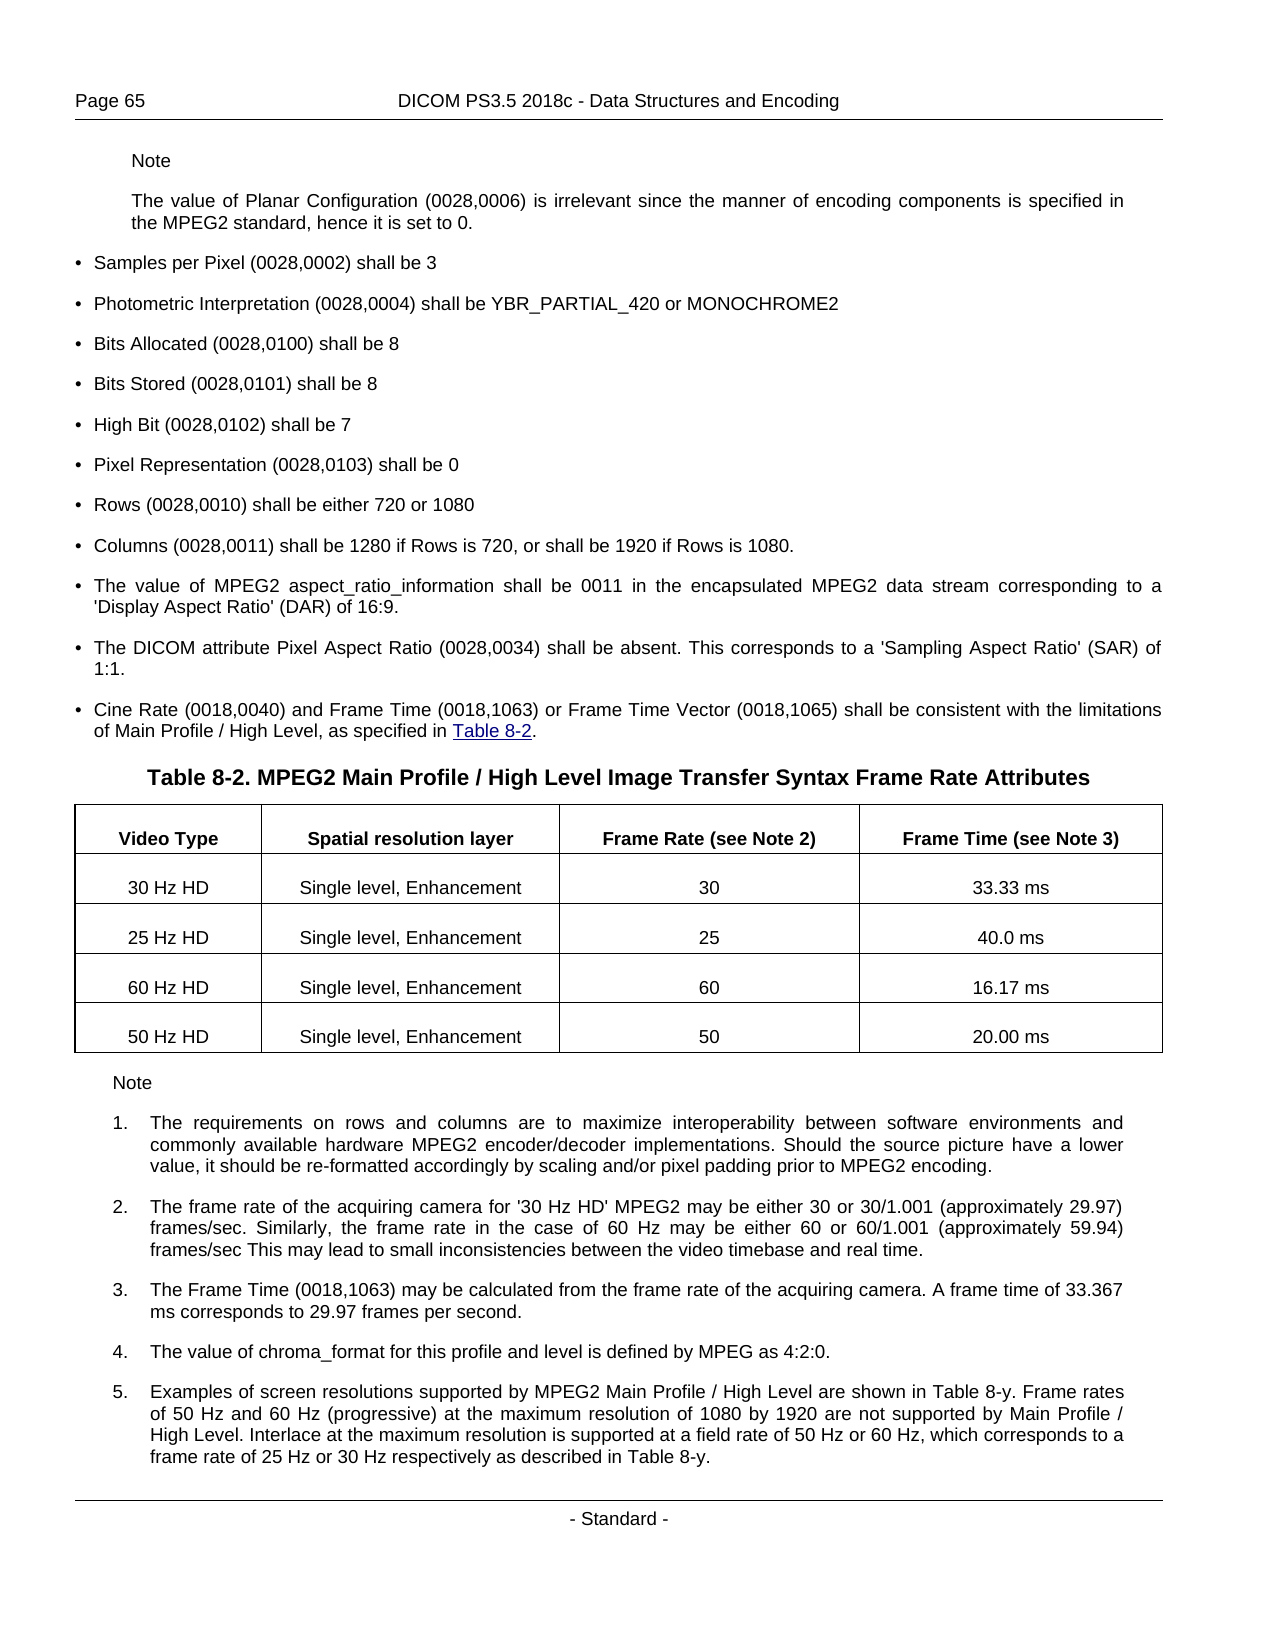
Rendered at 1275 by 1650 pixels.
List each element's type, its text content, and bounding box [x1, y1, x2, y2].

list Photometric Interpretation (0028,0004) shall be YBR_PARTIAL_420 or MONOCHROME2 [75, 292, 1162, 314]
table_cell 25 [560, 904, 859, 952]
list Note [112, 150, 1125, 172]
list High Bit (0028,0102) shall be 7 [75, 413, 1162, 435]
table_cell 33.33 ms [860, 854, 1162, 903]
table_header Spatial resolution layer [262, 805, 559, 853]
list Bits Stored (0028,0101) shall be 8 [75, 373, 1162, 395]
table_cell 40.0 ms [860, 904, 1162, 952]
list The value of Planar Configuration (0028,0006) is irrelevant since the manner of encoding components is specified in the MPEG2 standard, hence it is set to 0. [112, 190, 1125, 233]
table_cell Single level, Enhancement [262, 1003, 559, 1052]
table_cell Single level, Enhancement [262, 904, 559, 952]
list Examples of screen resolutions supported by MPEG2 Main Profile / High Level are shown in Table 8-y. Frame rates of 50 Hz and 60 Hz (progressive) at the maximum resolution of 1080 by 1920 are not supported by Main Profile / High Level. Interlace at the maximum resolution is supported at a field rate of 50 Hz or 60 Hz, which corresponds to a frame rate of 25 Hz or 30 Hz respectively as described in Table 8-y. [112, 1381, 1125, 1467]
table_cell Single level, Enhancement [262, 954, 559, 1002]
table_cell 25 Hz HD [76, 904, 261, 952]
list Bits Allocated (0028,0100) shall be 8 [75, 333, 1162, 354]
table_header Frame Rate (see Note 2) [560, 805, 859, 853]
list The value of MPEG2 aspect_ratio_information shall be 0011 in the encapsulated MPEG2 data stream corresponding to a 'Display Aspect Ratio' (DAR) of 16:9. [75, 575, 1162, 618]
list The requirements on rows and columns are to maximize interoperability between software environments and commonly available hardware MPEG2 encoder/decoder implementations. Should the source picture have a lower value, it should be re-formatted accordingly by scaling and/or pixel padding prior to MPEG2 encoding. [112, 1112, 1125, 1177]
list Pixel Representation (0028,0103) shall be 0 [75, 454, 1162, 475]
list The value of chroma_format for this profile and level is defined by MPEG as 4:2:0. [112, 1341, 1125, 1362]
table_cell 50 Hz HD [76, 1003, 261, 1052]
list Samples per Pixel (0028,0002) shall be 3 [75, 252, 1162, 274]
table_header Frame Time (see Note 3) [860, 805, 1162, 853]
table_header Video Type [76, 805, 261, 853]
table_cell 20.00 ms [860, 1003, 1162, 1052]
list Rows (0028,0010) shall be either 720 or 1080 [75, 494, 1162, 516]
text Table 8-2. MPEG2 Main Profile / High Level Image Transfer Syntax Frame Rate Attributes [75, 764, 1162, 790]
list The Frame Time (0018,1063) may be calculated from the frame rate of the acquiring camera. A frame time of 33.367 ms corresponds to 29.97 frames per second. [112, 1279, 1125, 1322]
table_cell 60 Hz HD [76, 954, 261, 1002]
table_cell 30 [560, 854, 859, 903]
list The DICOM attribute Pixel Aspect Ratio (0028,0034) shall be absent. This corresponds to a 'Sampling Aspect Ratio' (SAR) of 1:1. [75, 637, 1162, 680]
table_cell 30 Hz HD [76, 854, 261, 903]
table_cell 50 [560, 1003, 859, 1052]
list The frame rate of the acquiring camera for '30 Hz HD' MPEG2 may be either 30 or 30/1.001 (approximately 29.97) frames/sec. Similarly, the frame rate in the case of 60 Hz may be either 60 or 60/1.001 (approximately 59.94) frames/sec This may lead to small inconsistencies between the video timebase and real time. [112, 1195, 1125, 1260]
table_cell 16.17 ms [860, 954, 1162, 1002]
list Columns (0028,0011) shall be 1280 if Rows is 720, or shall be 1920 if Rows is 1080. [75, 534, 1162, 556]
list Cine Rate (0018,0040) and Frame Time (0018,1063) or Frame Time Vector (0018,1065) shall be consistent with the limitations of Main Profile / High Level, as specified in Table 8-2. [75, 698, 1162, 742]
table_cell Single level, Enhancement [262, 854, 559, 903]
table_cell 60 [560, 954, 859, 1002]
text Note [112, 1072, 1125, 1093]
